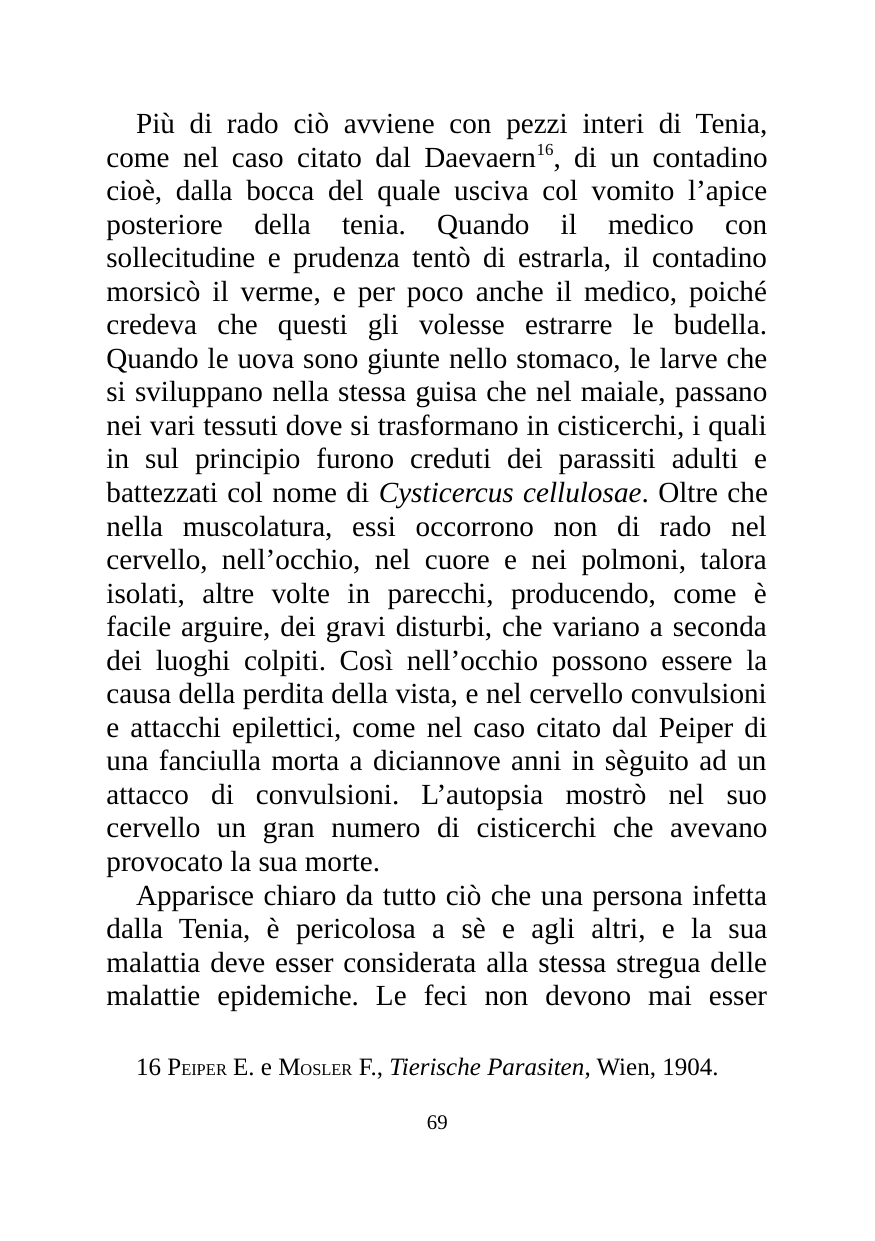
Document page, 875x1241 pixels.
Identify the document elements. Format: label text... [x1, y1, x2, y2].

text Apparisce chiaro da tutto ciò che una persona infetta dalla Tenia, è pericolosa a sè e agli altri, e la sua malattia deve esser considerata alla stessa stregua delle malattie epidemiche. Le feci non devono mai esser [106, 878, 768, 1012]
text Più di rado ciò avviene con pezzi interi di Tenia, come nel caso citato dal Daevaern, di un contadino cioè, dalla bocca del quale usciva col vomito l’apice posteriore della tenia. Quando il medico con sollecitudine e prudenza tentò di estrarla, il contadino morsicò il verme, e per poco anche il medico, poiché credeva che questi gli volesse estrarre le budella. Quando le uova sono giunte nello stomaco, le larve che si sviluppano nella stessa guisa che nel maiale, passano nei vari tessuti dove si trasformano in cisticerchi, i quali in sul principio furono creduti dei parassiti adulti e battezzati col nome di Cysticercus cellulosae. Oltre che nella muscolatura, essi occorrono non di rado nel cervello, nell’occhio, nel cuore e nei polmoni, talora isolati, altre volte in parecchi, producendo, come è facile arguire, dei gravi disturbi, che variano a seconda dei luoghi colpiti. Così nell’occhio possono essere la causa della perdita della vista, e nel cervello convulsioni e attacchi epilettici, come nel caso citato dal Peiper di una fanciulla morta a diciannove anni in sèguito ad un attacco di convulsioni. L’autopsia mostrò nel suo cervello un gran numero di cisticerchi che avevano provocato la sua morte. [106, 106, 768, 878]
text Peiper E. e Mosler F., Tierische Parasiten, Wien, 1904. [106, 1052, 768, 1080]
